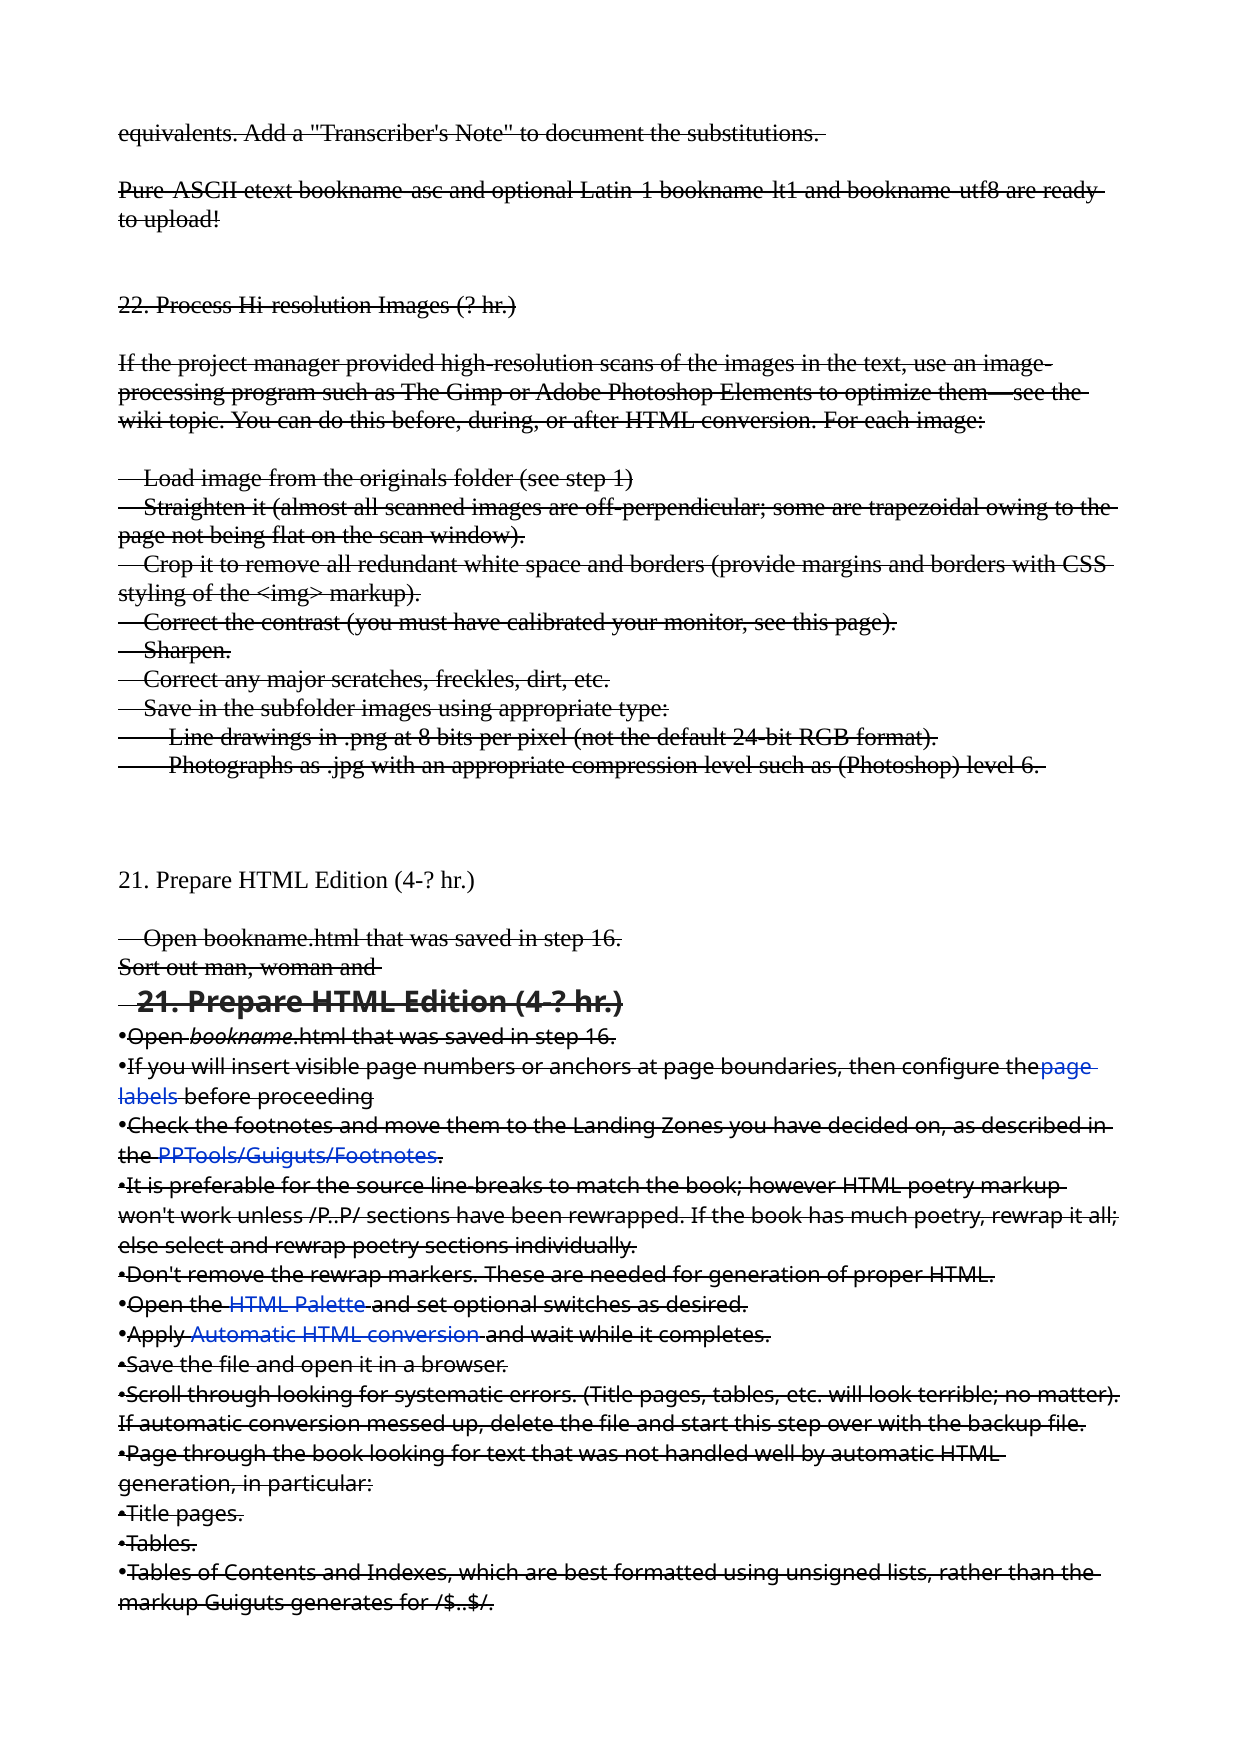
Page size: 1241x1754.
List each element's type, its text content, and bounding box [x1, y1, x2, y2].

text Sort out man, woman and [118, 952, 1122, 981]
text 22. Process Hi-resolution Images (? hr.) [118, 291, 1122, 319]
list Open the HTML Palette and set optional switches as desired. [118, 1289, 1122, 1319]
list Open bookname.html that was saved in step 16. [118, 1021, 1122, 1051]
list It is preferable for the source line-breaks to match the book; however HTML poetry markup won't work unless /P..P/ sections have been rewrapped. If the book has much poetry, rewrap it all; else select and rewrap poetry sections individually. [118, 1170, 1122, 1259]
text Load image from the originals folder (see step 1) [118, 463, 1122, 492]
text Crop it to remove all redundant white space and borders (provide margins and borders with CSS styling of the <img> markup). [118, 549, 1122, 607]
list Scroll through looking for systematic errors. (Title pages, tables, etc. will look terrible; no matter). If automatic conversion messed up, delete the file and start this step over with the backup file. [118, 1378, 1122, 1438]
list Check the footnotes and move them to the Landing Zones you have decided on, as described in the PPTools/Guiguts/Footnotes. [118, 1110, 1122, 1170]
text Open bookname.html that was saved in step 16. [118, 923, 1122, 952]
text Save in the subfolder images using appropriate type: [118, 693, 1122, 722]
list Page through the book looking for text that was not handled well by automatic HTML generation, in particular: [118, 1438, 1122, 1498]
list Save the file and open it in a browser. [118, 1349, 1122, 1378]
text Photographs as .jpg with an appropriate compression level such as (Photoshop) level 6. [118, 751, 1122, 779]
text Correct any major scratches, freckles, dirt, etc. [118, 664, 1122, 693]
text Pure-ASCII etext bookname-asc and optional Latin-1 bookname-lt1 and bookname-utf8 are ready to upload! [118, 176, 1122, 233]
list Title pages. [118, 1498, 1122, 1527]
text Sharpen. [118, 636, 1122, 664]
list Don't remove the rewrap markers. These are needed for generation of proper HTML. [118, 1259, 1122, 1289]
text equivalents. Add a "Transcriber's Note" to document the substitutions. [118, 118, 1122, 147]
list Apply Automatic HTML conversion and wait while it completes. [118, 1319, 1122, 1349]
list Tables of Contents and Indexes, which are best formatted using unsigned lists, rather than the markup Guiguts generates for /$..$/. [118, 1557, 1122, 1617]
text If the project manager provided high-resolution scans of the images in the text, use an image-processing program such as The Gimp or Adobe Photoshop Elements to optimize them—see the wiki topic. You can do this before, during, or after HTML conversion. For each image: [118, 348, 1122, 434]
text 21. Prepare HTML Edition (4-? hr.) [118, 981, 1122, 1021]
text 21. Prepare HTML Edition (4-? hr.) [118, 866, 1122, 894]
list Tables. [118, 1527, 1122, 1557]
text Straighten it (almost all scanned images are off-perpendicular; some are trapezoidal owing to the page not being flat on the scan window). [118, 492, 1122, 549]
list If you will insert visible page numbers or anchors at page boundaries, then configure thepage labels before proceeding [118, 1051, 1122, 1110]
text Correct the contrast (you must have calibrated your monitor, see this page). [118, 607, 1122, 636]
text Line drawings in .png at 8 bits per pixel (not the default 24-bit RGB format). [118, 722, 1122, 751]
